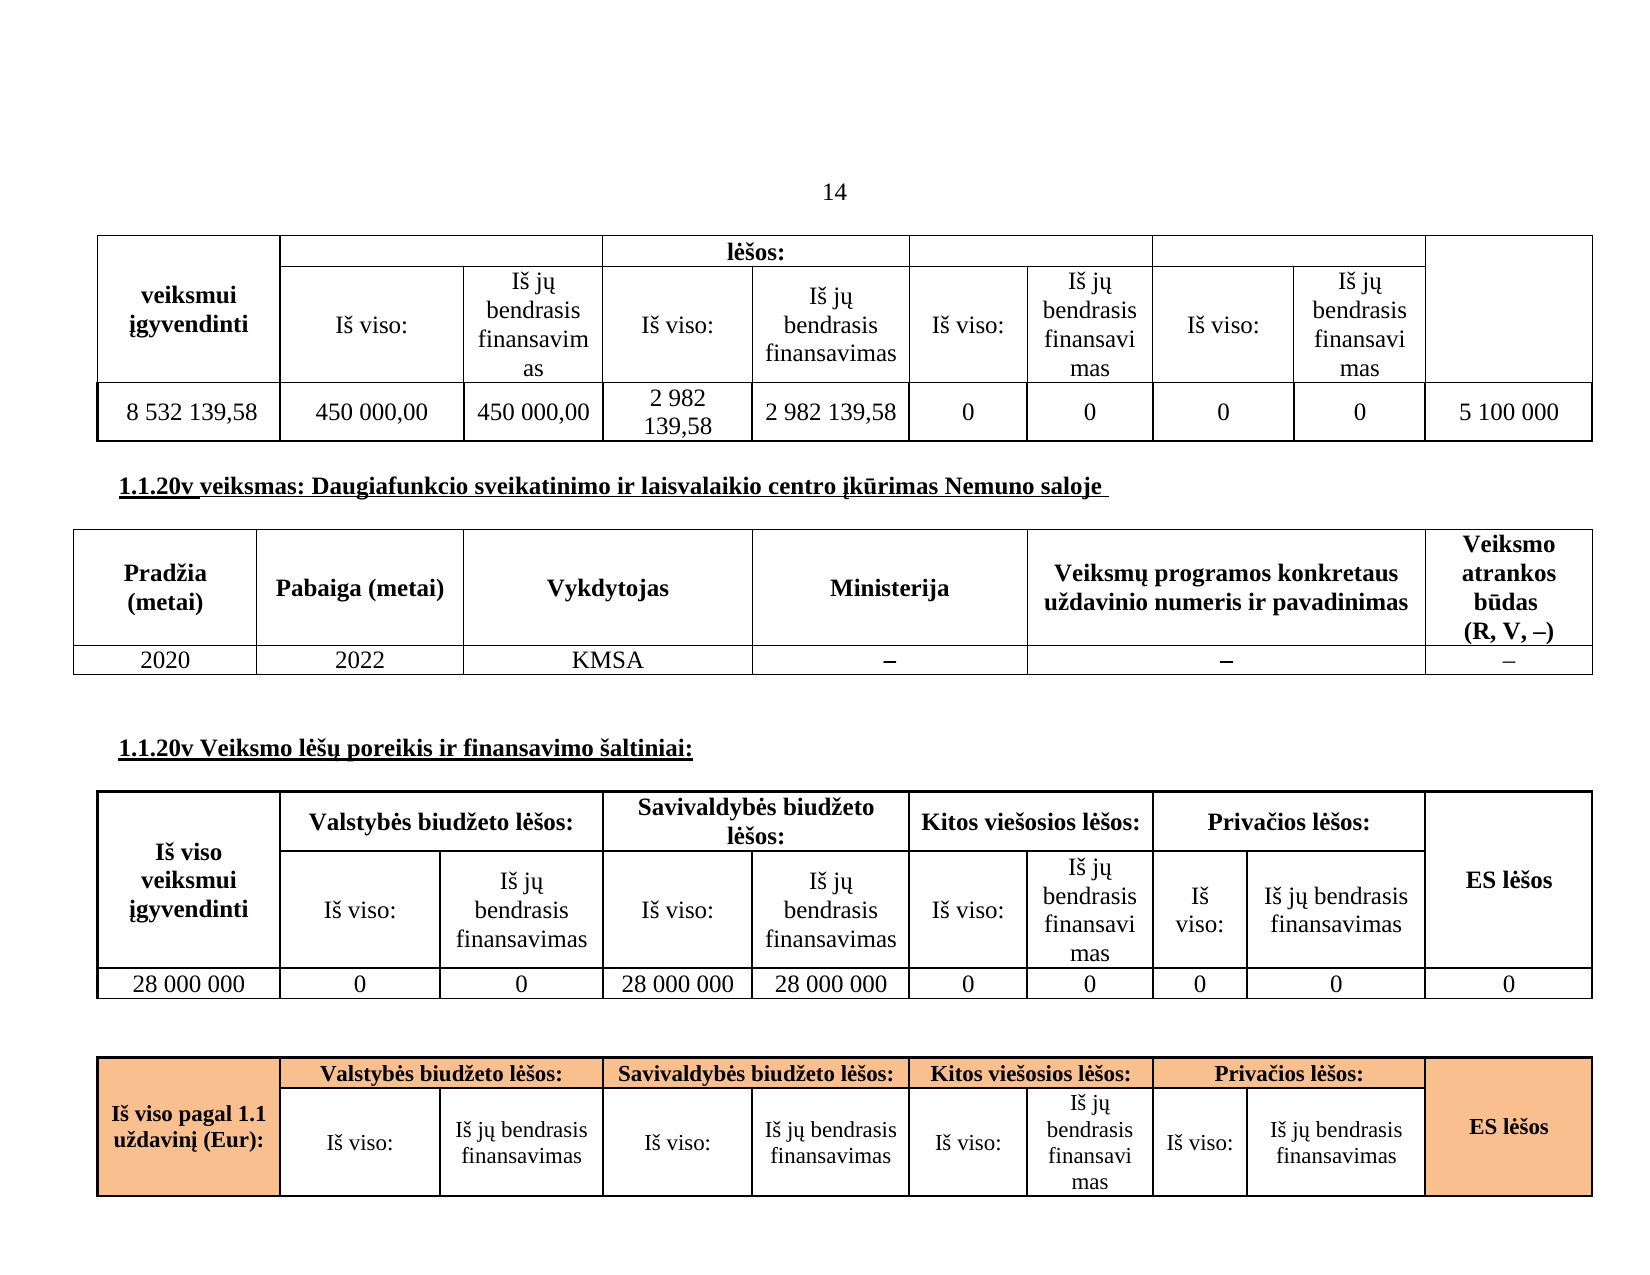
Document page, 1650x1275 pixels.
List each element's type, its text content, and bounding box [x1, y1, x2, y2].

table_cell [121, 1028, 280, 1056]
table_cell Iš viso veiksmui įgyvendinti [99, 793, 279, 967]
table_cell [886, 999, 933, 1028]
table_cell [1449, 1028, 1529, 1056]
table_cell 0 [1028, 383, 1152, 440]
table_cell ES lėšos [1426, 793, 1591, 967]
table_cell Veiksmo atrankos būdas (R, V, –) [1426, 530, 1592, 644]
table_cell [1425, 762, 1449, 790]
table_cell Iš jų bendrasis finansavimas [1028, 1089, 1152, 1195]
table_cell 0 [1295, 383, 1424, 440]
table_cell Iš jų bendrasis finansavimas [1294, 267, 1425, 382]
table_cell Iš viso: [910, 1089, 1026, 1195]
table_cell [1413, 762, 1425, 790]
table_cell 28 000 000 [604, 969, 751, 998]
table_cell [1200, 1028, 1270, 1056]
table_cell Iš viso: [281, 267, 463, 382]
table_cell 450 000,00 [465, 383, 602, 440]
table_cell 2020 [74, 646, 256, 674]
table_cell [910, 236, 1152, 266]
table_cell [121, 999, 280, 1028]
table_cell 5 100 000 [1426, 383, 1591, 440]
table_cell [1449, 675, 1502, 762]
table_cell Iš jų bendrasis finansavimas [1028, 852, 1152, 967]
table_cell Iš viso: [603, 267, 752, 382]
table_cell ES lėšos [1426, 1059, 1591, 1195]
table_cell Kitos viešosios lėšos: [910, 1059, 1152, 1087]
table_cell [74, 382, 96, 440]
table_cell – [1426, 646, 1592, 674]
table_cell [1200, 999, 1270, 1028]
table_cell 0 [1248, 969, 1424, 998]
table_cell Iš jų bendrasis finansavimas [753, 852, 908, 967]
table_cell [1569, 762, 1592, 790]
table_cell Privačios lėšos: [1154, 793, 1424, 850]
table_cell [752, 1028, 799, 1056]
table_cell 0 [1154, 969, 1246, 998]
table_cell [1365, 762, 1412, 790]
table_cell 2 982 139,58 [604, 383, 751, 440]
table_cell 1.1.20v veiksmas: Daugiafunkcio sveikatinimo ir laisvalaikio centro įkūrimas Nemuno saloje [74, 440, 1425, 528]
table_cell Iš jų bendrasis finansavimas [1028, 267, 1152, 382]
table_cell [74, 998, 121, 1028]
table_cell Kitos viešosios lėšos: [910, 793, 1152, 850]
table_cell [74, 850, 96, 967]
table_cell Iš viso: [1153, 267, 1293, 382]
table_cell [956, 762, 980, 790]
table_cell – [1028, 646, 1425, 674]
table_cell Iš jų bendrasis finansavimas [441, 1089, 602, 1195]
table_cell 0 [1426, 969, 1591, 998]
table_cell [1569, 675, 1592, 762]
table_cell 0 [441, 969, 602, 998]
table_cell [799, 1028, 886, 1056]
table_cell [1449, 442, 1502, 528]
table_cell Savivaldybės biudžeto lėšos: [604, 1059, 908, 1087]
table_cell [1426, 236, 1592, 382]
table_cell 0 [1154, 383, 1293, 440]
table_cell Iš viso: [1154, 1089, 1246, 1195]
table_cell 0 [910, 383, 1026, 440]
table_cell [74, 967, 96, 998]
table_cell [1569, 1028, 1595, 1056]
table_cell 0 [910, 969, 1026, 998]
table_cell [538, 762, 729, 790]
table_cell [752, 999, 799, 1028]
table_cell [1074, 1028, 1176, 1056]
table_cell lėšos: [603, 236, 909, 266]
table_cell Iš jų bendrasis finansavimas [464, 267, 602, 382]
table_cell [1389, 1028, 1449, 1056]
table_cell Ministerija [753, 530, 1027, 644]
table_cell [74, 266, 97, 382]
table_cell [1529, 442, 1569, 528]
table_cell 450 000,00 [281, 383, 463, 440]
table_cell [1529, 1028, 1569, 1056]
table_cell – [753, 646, 1027, 674]
table_cell Iš jų bendrasis finansavimas [1248, 852, 1424, 967]
table_cell KMSA [464, 646, 752, 674]
table_cell [1529, 675, 1569, 762]
table_cell Iš viso: [604, 852, 751, 967]
table_cell [1529, 762, 1569, 790]
table_cell Iš viso: [281, 852, 439, 967]
table_cell Iš viso: [1154, 852, 1246, 967]
table_cell [933, 1028, 1074, 1056]
table_cell Iš jų bendrasis finansavimas [753, 267, 909, 382]
table_cell [1502, 675, 1527, 762]
table_cell [404, 762, 538, 790]
table_cell [729, 762, 776, 790]
table_cell 1.1.20v Veiksmo lėšų poreikis ir finansavimo šaltiniai: [74, 675, 1318, 762]
table_cell Veiksmų programos konkretaus uždavinio numeris ir pavadinimas [1028, 530, 1425, 644]
table_cell [74, 235, 97, 266]
table_cell Iš jų bendrasis finansavimas [441, 852, 602, 967]
table_cell [886, 1028, 933, 1056]
table_cell [1176, 1028, 1200, 1056]
table_cell [1318, 675, 1425, 762]
table_cell Vykdytojas [464, 530, 752, 644]
table_cell Pradžia (metai) [74, 530, 256, 644]
table_cell 2 982 139,58 [753, 383, 908, 440]
table_cell [799, 999, 886, 1028]
table_cell Pabaiga (metai) [257, 530, 463, 644]
table_cell [1389, 999, 1449, 1028]
table_cell [1449, 762, 1502, 790]
table_cell Iš jų bendrasis finansavimas [1248, 1089, 1424, 1195]
table_cell Iš viso: [910, 267, 1027, 382]
table_cell [1502, 442, 1527, 528]
table_cell [1425, 675, 1449, 762]
table_cell Privačios lėšos: [1154, 1059, 1424, 1087]
table_cell 0 [281, 969, 439, 998]
table_cell [74, 1028, 121, 1056]
table_cell Iš viso: [910, 852, 1026, 967]
table_cell Valstybės biudžeto lėšos: [281, 1059, 602, 1087]
table_cell [1153, 236, 1425, 266]
table_cell [202, 762, 370, 790]
table_cell [1270, 1028, 1389, 1056]
table_cell [280, 1028, 752, 1056]
table_cell Valstybės biudžeto lėšos: [281, 793, 602, 850]
table_cell [74, 790, 96, 850]
table_cell [776, 762, 956, 790]
table_cell Iš viso pagal 1.1 uždavinį (Eur): [99, 1059, 279, 1195]
table_cell [370, 762, 403, 790]
table_cell [74, 762, 202, 790]
table_cell [1425, 442, 1449, 528]
table_cell Iš viso: [281, 1089, 439, 1195]
table_cell [1502, 762, 1527, 790]
table_cell [74, 1056, 96, 1087]
table_cell [980, 762, 1074, 790]
table_cell Savivaldybės biudžeto lėšos: [604, 793, 908, 850]
table_cell 2022 [257, 646, 463, 674]
table_cell 8 532 139,58 [99, 383, 279, 440]
table_cell [280, 999, 752, 1028]
table_cell [1074, 762, 1129, 790]
table_cell Iš jų bendrasis finansavimas [753, 1089, 908, 1195]
table_cell [1569, 998, 1595, 1028]
table_cell [1129, 762, 1223, 790]
table_cell veiksmui įgyvendinti [98, 236, 279, 382]
table_cell [1074, 999, 1176, 1028]
table_cell [1569, 442, 1592, 528]
table_cell [1176, 999, 1200, 1028]
table_cell [281, 236, 602, 266]
table_cell 0 [1028, 969, 1152, 998]
table_cell [74, 1087, 96, 1195]
table_cell [1270, 999, 1389, 1028]
table_cell [1223, 762, 1365, 790]
table_cell [1449, 999, 1529, 1028]
table_cell Iš viso: [604, 1089, 751, 1195]
table_cell 28 000 000 [753, 969, 908, 998]
table_cell 28 000 000 [99, 969, 279, 998]
table_cell [1529, 999, 1569, 1028]
table_cell [933, 999, 1074, 1028]
